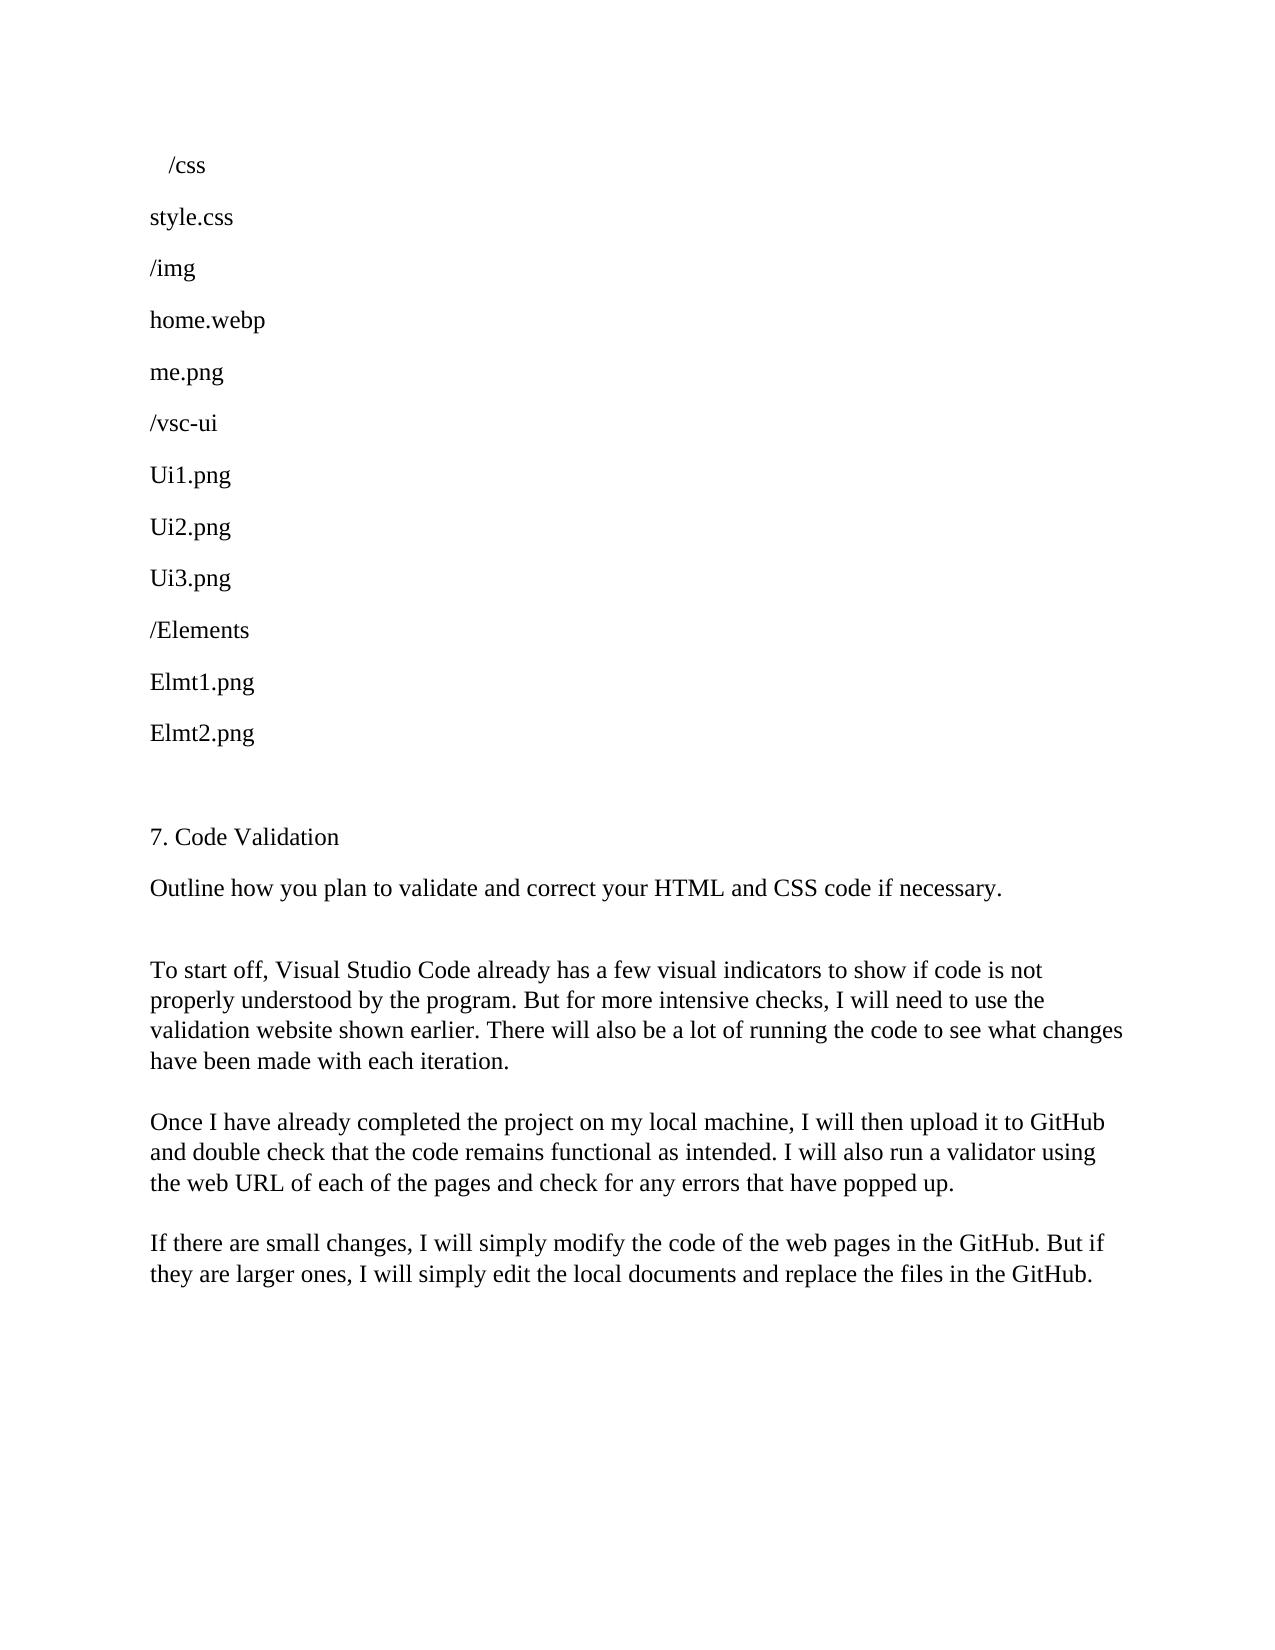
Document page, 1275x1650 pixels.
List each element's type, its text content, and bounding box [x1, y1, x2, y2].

text Ui2.png [149, 512, 306, 541]
text To start off, Visual Studio Code already has a few visual indicators to show if code is not properly understood by the program. But for more intensive checks, I will need to use the validation website shown earlier. There will also be a lot of running the code to see what changes have been made with each iteration. [150, 955, 1130, 1075]
text /img home.webp me.png [149, 253, 306, 386]
text 7. Code Validation [149, 822, 962, 851]
text /vsc-ui [149, 408, 306, 437]
text Elmt1.png [149, 667, 306, 696]
text Outline how you plan to validate and correct your HTML and CSS code if necessary. [149, 873, 1130, 902]
text If there are small changes, I will simply modify the code of the web pages in the GitHub. But if they are larger ones, I will simply edit the local documents and replace the files in the GitHub. [150, 1228, 1130, 1288]
text Elmt2.png [149, 718, 306, 747]
text /css style.css [149, 150, 306, 231]
text Once I have already completed the project on my local machine, I will then upload it to GitHub and double check that the code remains functional as intended. I will also run a validator using the web URL of each of the pages and check for any errors that have popped up. [150, 1107, 1130, 1196]
text Ui3.png [149, 563, 306, 592]
text Ui1.png [149, 460, 306, 489]
text /Elements [149, 615, 306, 644]
